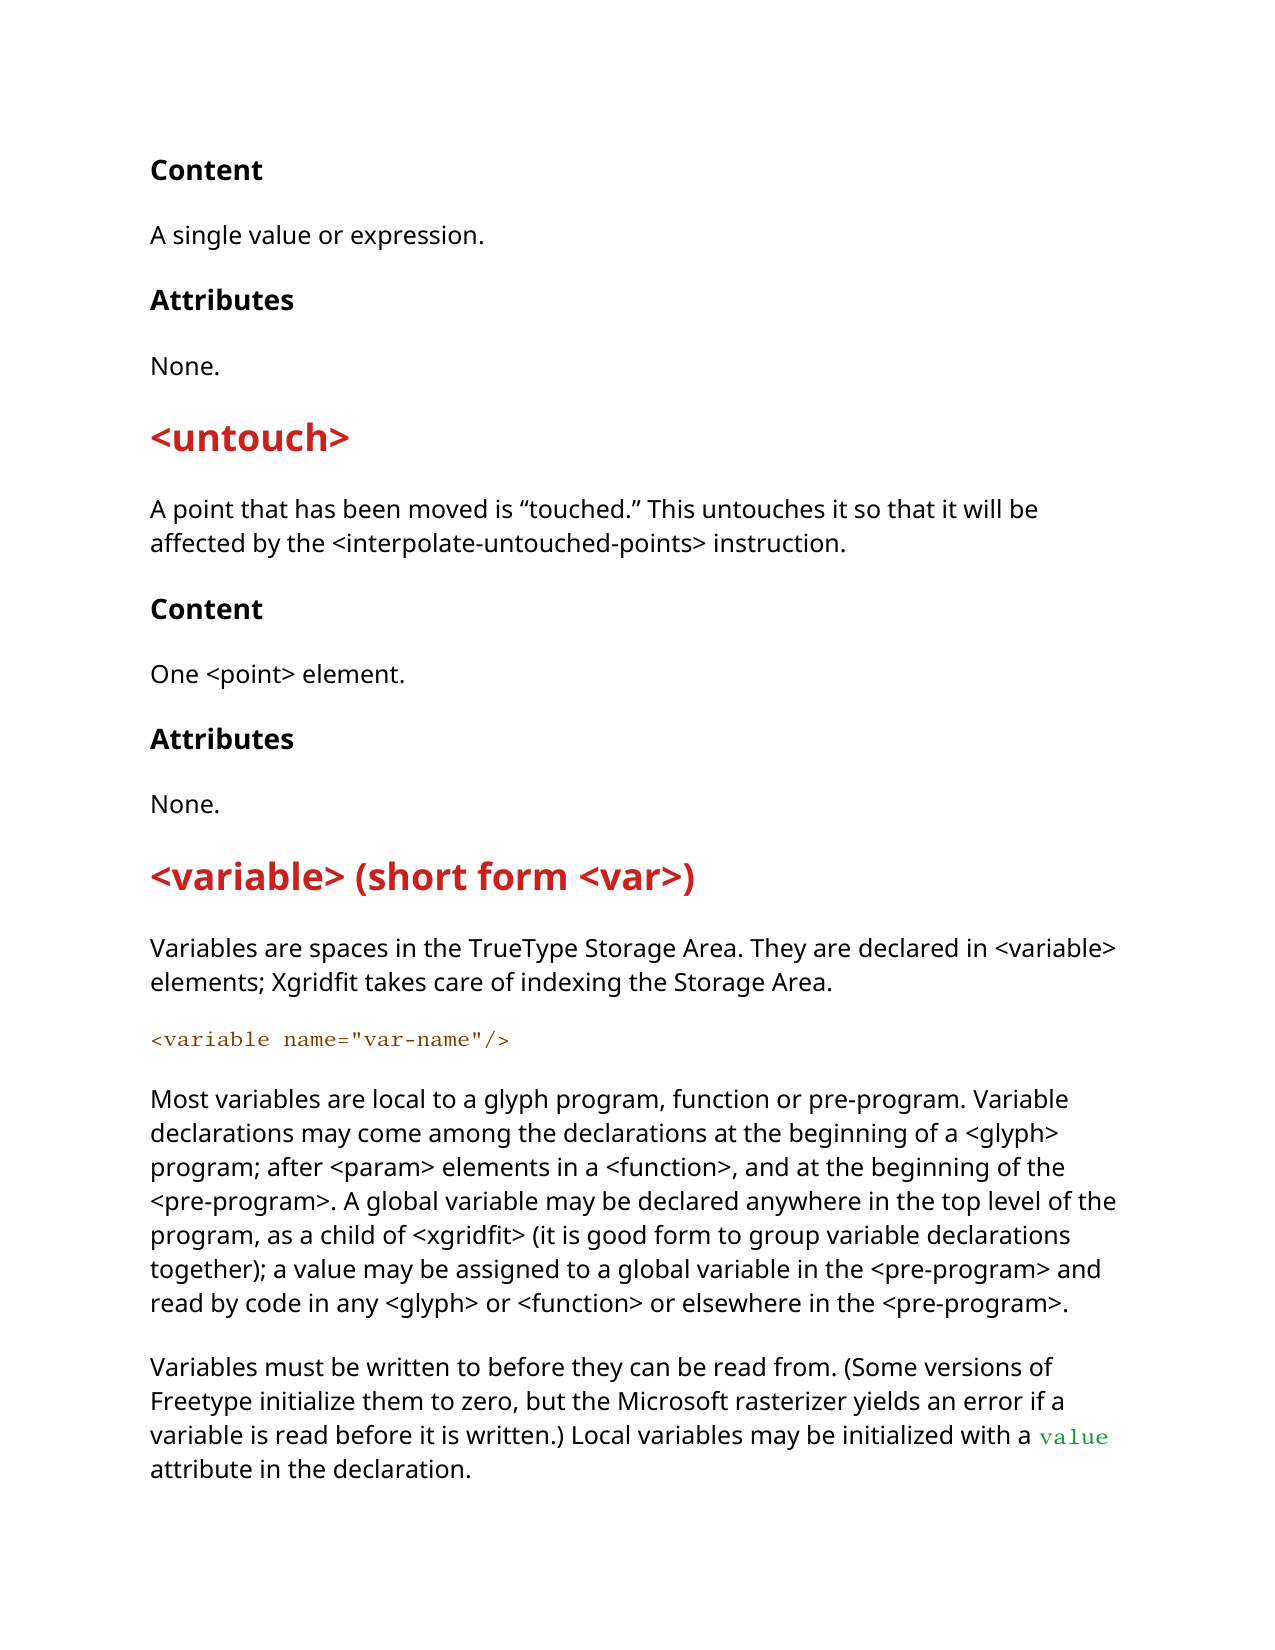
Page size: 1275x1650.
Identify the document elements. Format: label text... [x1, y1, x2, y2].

subtitle Content [150, 150, 1125, 188]
text Most variables are local to a glyph program, function or pre-program. Variable declarations may come among the declarations at the beginning of a <glyph> program; after <param> elements in a <function>, and at the beginning of the <pre-program>. A global variable may be declared anywhere in the top level of the program, as a child of <xgridfit> (it is good form to group variable declarations together); a value may be assigned to a global variable in the <pre-program> and read by code in any <glyph> or <function> or elsewhere in the <pre-program>. [150, 1082, 1125, 1320]
text Variables are spaces in the TrueType Storage Area. They are declared in <variable> elements; Xgridfit takes care of indexing the Storage Area. [150, 931, 1125, 999]
text One <point> element. [150, 656, 1125, 691]
subtitle <variable> (short form <var>) [150, 850, 1125, 901]
subtitle Attributes [150, 281, 1125, 319]
subtitle <untouch> [150, 411, 1125, 462]
subtitle Attributes [150, 720, 1125, 758]
text A single value or expression. [150, 217, 1125, 252]
text Variables must be written to before they can be read from. (Some versions of Freetype initialize them to zero, but the Microsoft rasterizer yields an error if a variable is read before it is written.) Local variables may be initialized with a value attribute in the declaration. [150, 1349, 1125, 1486]
subtitle Content [150, 589, 1125, 627]
text None. [150, 348, 1125, 382]
text A point that has been moved is “touched.” This untouches it so that it will be affected by the <interpolate-untouched-points> instruction. [150, 492, 1125, 560]
text <variable name="var-name"/> [150, 1028, 1125, 1052]
text None. [150, 787, 1125, 821]
